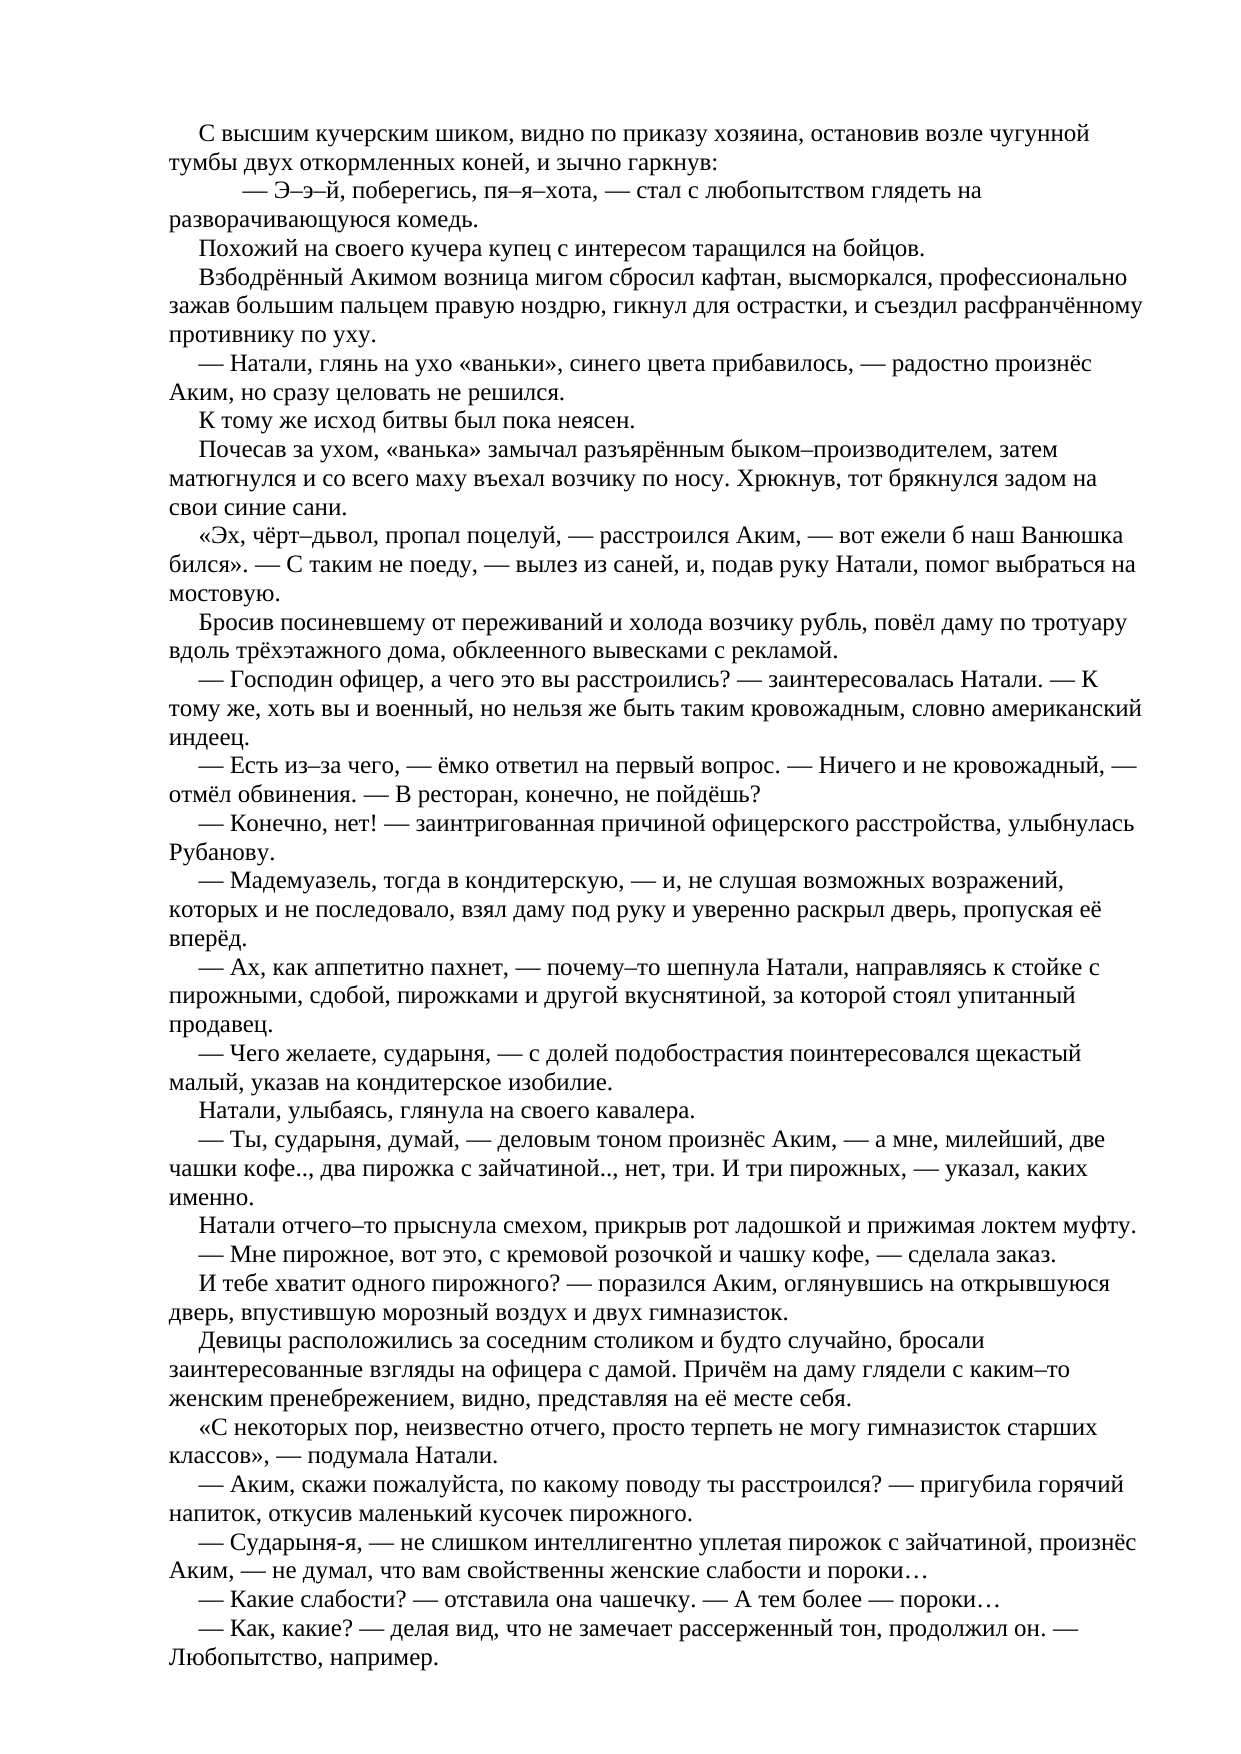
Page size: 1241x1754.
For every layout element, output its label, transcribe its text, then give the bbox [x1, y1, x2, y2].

text — Аким, скажи пожалуйста, по какому поводу ты расстроился? — пригубила горячий напиток, откусив маленький кусочек пирожного. [169, 1469, 1152, 1527]
text Натали отчего–то прыснула смехом, прикрыв рот ладошкой и прижимая локтем муфту. [169, 1211, 1152, 1239]
text И тебе хватит одного пирожного? — поразился Аким, оглянувшись на открывшуюся дверь, впустившую морозный воздух и двух гимназисток. [169, 1268, 1152, 1326]
text Бросив посиневшему от переживаний и холода возчику рубль, повёл даму по тротуару вдоль трёхэтажного дома, обклеенного вывесками с рекламой. [169, 607, 1152, 664]
text — Чего желаете, сударыня, — с долей подобострастия поинтересовался щекастый малый, указав на кондитерское изобилие. [169, 1038, 1152, 1096]
text — Натали, глянь на ухо «ваньки», синего цвета прибавилось, — радостно произнёс Аким, но сразу целовать не решился. [169, 348, 1152, 406]
text — Э–э–й, поберегись, пя–я–хота, — стал с любопытством глядеть на разворачивающуюся комедь. [169, 176, 1152, 233]
text Взбодрённый Акимом возница мигом сбросил кафтан, высморкался, профессионально зажав большим пальцем правую ноздрю, гикнул для острастки, и съездил расфранчённому противнику по уху. [169, 262, 1152, 348]
text — Господин офицер, а чего это вы расстроились? — заинтересовалась Натали. — К тому же, хоть вы и военный, но нельзя же быть таким кровожадным, словно американский индеец. [169, 664, 1152, 751]
text — Мадемуазель, тогда в кондитерскую, — и, не слушая возможных возражений, которых и не последовало, взял даму под руку и уверенно раскрыл дверь, пропуская её вперёд. [169, 866, 1152, 952]
text — Мне пирожное, вот это, с кремовой розочкой и чашку кофе, — сделала заказ. [169, 1239, 1152, 1268]
text — Есть из–за чего, — ёмко ответил на первый вопрос. — Ничего и не кровожадный, — отмёл обвинения. — В ресторан, конечно, не пойдёшь? [169, 751, 1152, 808]
text — Ах, как аппетитно пахнет, — почему–то шепнула Натали, направляясь к стойке с пирожными, сдобой, пирожками и другой вкуснятиной, за которой стоял упитанный продавец. [169, 952, 1152, 1038]
text — Какие слабости? — отставила она чашечку. — А тем более — пороки… [169, 1584, 1152, 1613]
text — Сударыня-я, — не слишком интеллигентно уплетая пирожок с зайчатиной, произнёс Аким, — не думал, что вам свойственны женские слабости и пороки… [169, 1527, 1152, 1584]
text Девицы расположились за соседним столиком и будто случайно, бросали заинтересованные взгляды на офицера с дамой. Причём на даму глядели с каким–то женским пренебрежением, видно, представляя на её месте себя. [169, 1326, 1152, 1412]
text — Ты, сударыня, думай, — деловым тоном произнёс Аким, — а мне, милейший, две чашки кофе.., два пирожка с зайчатиной.., нет, три. И три пирожных, — указал, каких именно. [169, 1124, 1152, 1211]
text «С некоторых пор, неизвестно отчего, просто терпеть не могу гимназисток старших классов», — подумала Натали. [169, 1412, 1152, 1469]
text К тому же исход битвы был пока неясен. [169, 406, 1152, 434]
text Натали, улыбаясь, глянула на своего кавалера. [169, 1096, 1152, 1124]
text — Конечно, нет! — заинтригованная причиной офицерского расстройства, улыбнулась Рубанову. [169, 808, 1152, 866]
text «Эх, чёрт–дьвол, пропал поцелуй, — расстроился Аким, — вот ежели б наш Ванюшка бился». — С таким не поеду, — вылез из саней, и, подав руку Натали, помог выбраться на мостовую. [169, 521, 1152, 607]
text С высшим кучерским шиком, видно по приказу хозяина, остановив возле чугунной тумбы двух откормленных коней, и зычно гаркнув: [169, 118, 1152, 176]
text — Как, какие? — делая вид, что не замечает рассерженный тон, продолжил он. — Любопытство, например. [169, 1613, 1152, 1671]
text Почесав за ухом, «ванька» замычал разъярённым быком–производителем, затем матюгнулся и со всего маху въехал возчику по носу. Хрюкнув, тот брякнулся задом на свои синие сани. [169, 434, 1152, 521]
text Похожий на своего кучера купец с интересом таращился на бойцов. [169, 233, 1152, 262]
